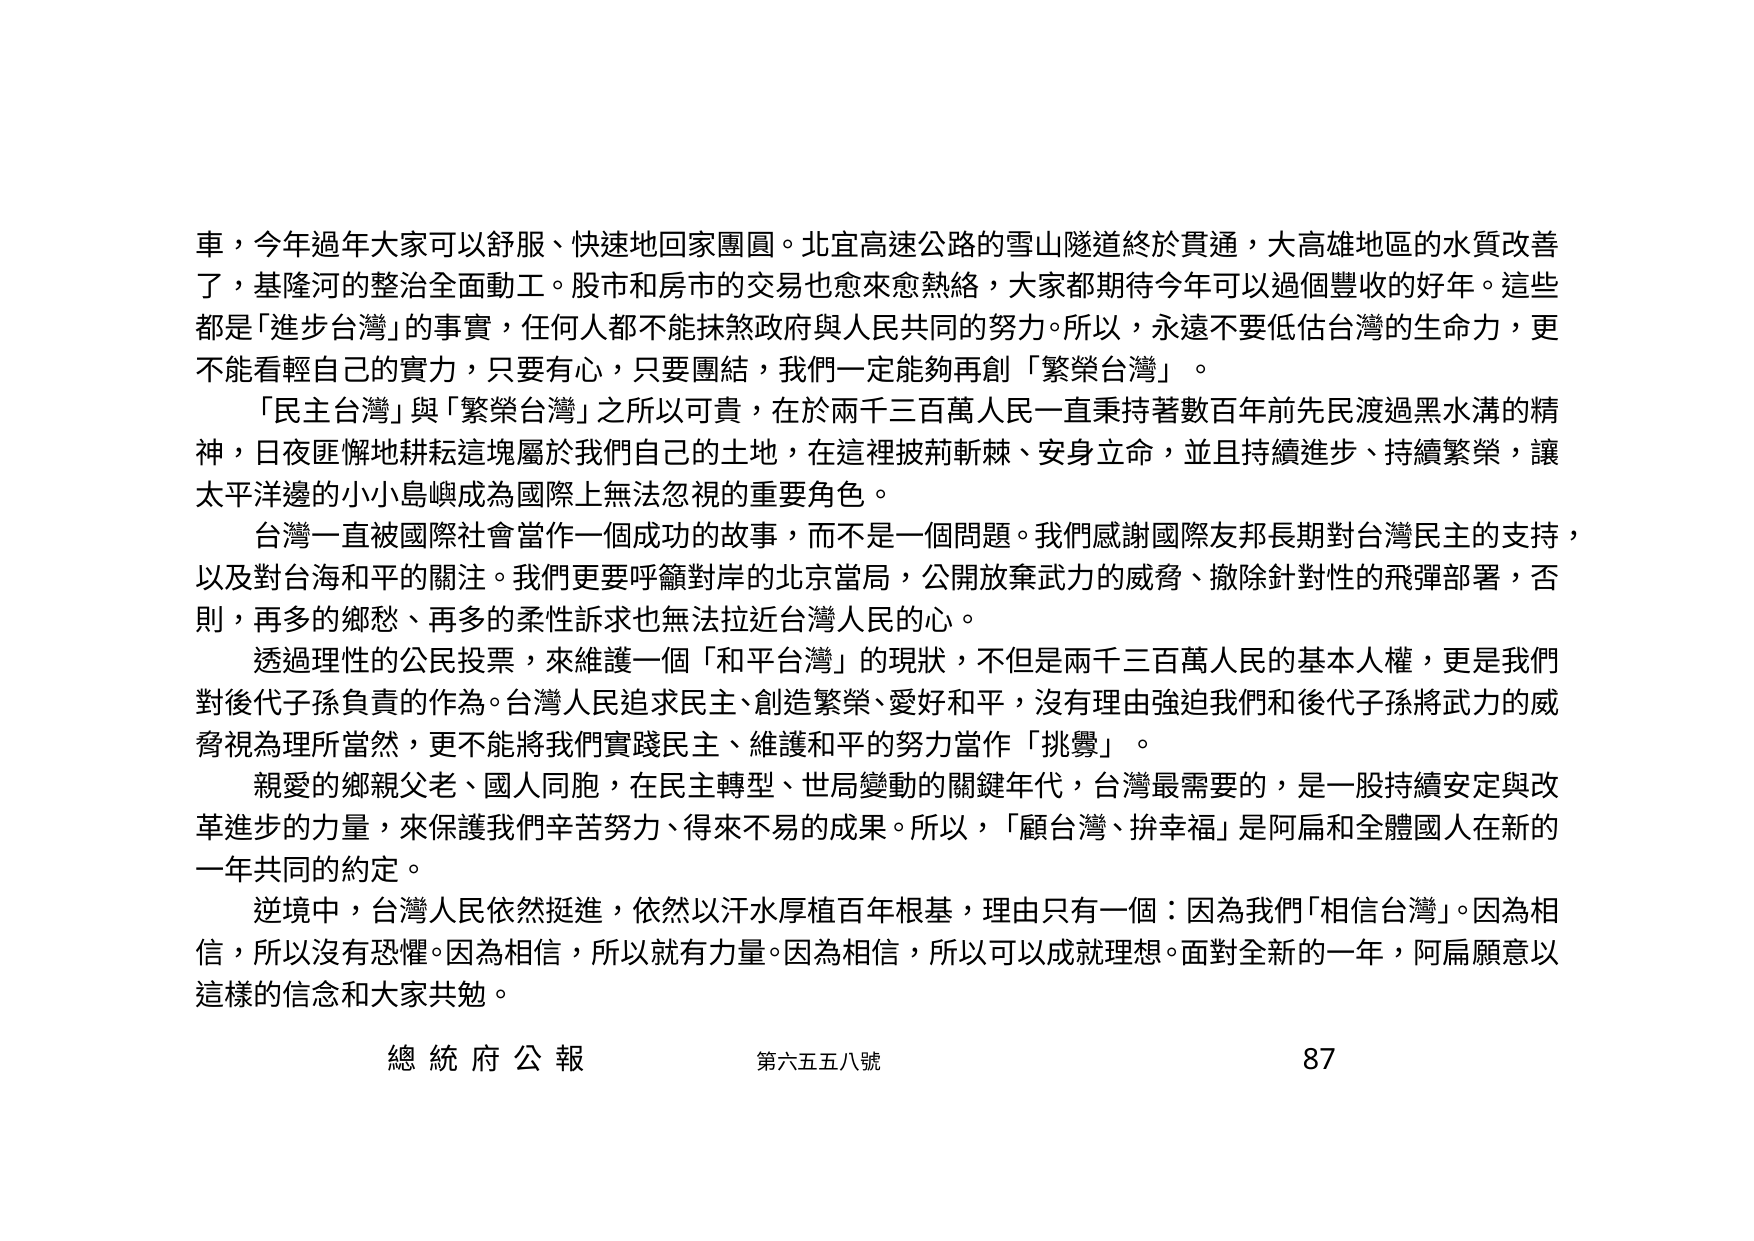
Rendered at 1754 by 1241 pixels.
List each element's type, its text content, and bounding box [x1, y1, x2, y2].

text 親愛的鄉親父老、國人同胞，在民主轉型、世局變動的關鍵年代，台灣最需要的，是一股持續安定與改革進步的力量，來保護我們辛苦努力、得來不易的成果。所以，「顧台灣、拚幸福」是阿扁和全體國人在新的一年共同的約定。 [195, 763, 1559, 888]
text 「民主台灣」與「繁榮台灣」之所以可貴，在於兩千三百萬人民一直秉持著數百年前先民渡過黑水溝的精神，日夜匪懈地耕耘這塊屬於我們自己的土地，在這裡披荊斬棘、安身立命，並且持續進步、持續繁榮，讓太平洋邊的小小島嶼成為國際上無法忽視的重要角色。 [195, 388, 1559, 513]
text 逆境中，台灣人民依然挺進，依然以汗水厚植百年根基，理由只有一個：因為我們「相信台灣」。因為相信，所以沒有恐懼。因為相信，所以就有力量。因為相信，所以可以成就理想。面對全新的一年，阿扁願意以這樣的信念和大家共勉。 [195, 888, 1559, 1013]
text 台灣一直被國際社會當作一個成功的故事，而不是一個問題。我們感謝國際友邦長期對台灣民主的支持，以及對台海和平的關注。我們更要呼籲對岸的北京當局，公開放棄武力的威脅、撤除針對性的飛彈部署，否則，再多的鄉愁、再多的柔性訴求也無法拉近台灣人民的心。 [195, 513, 1559, 638]
text 透過理性的公民投票，來維護一個「和平台灣」的現狀，不但是兩千三百萬人民的基本人權，更是我們對後代子孫負責的作為。台灣人民追求民主、創造繁榮、愛好和平，沒有理由強迫我們和後代子孫將武力的威脅視為理所當然，更不能將我們實踐民主、維護和平的努力當作「挑釁」。 [195, 638, 1559, 763]
text 車，今年過年大家可以舒服、快速地回家團圓。北宜高速公路的雪山隧道終於貫通，大高雄地區的水質改善了，基隆河的整治全面動工。股市和房市的交易也愈來愈熱絡，大家都期待今年可以過個豐收的好年。這些都是「進步台灣」的事實，任何人都不能抹煞政府與人民共同的努力。所以，永遠不要低估台灣的生命力，更不能看輕自己的實力，只要有心，只要團結，我們一定能夠再創「繁榮台灣」。 [195, 222, 1559, 388]
